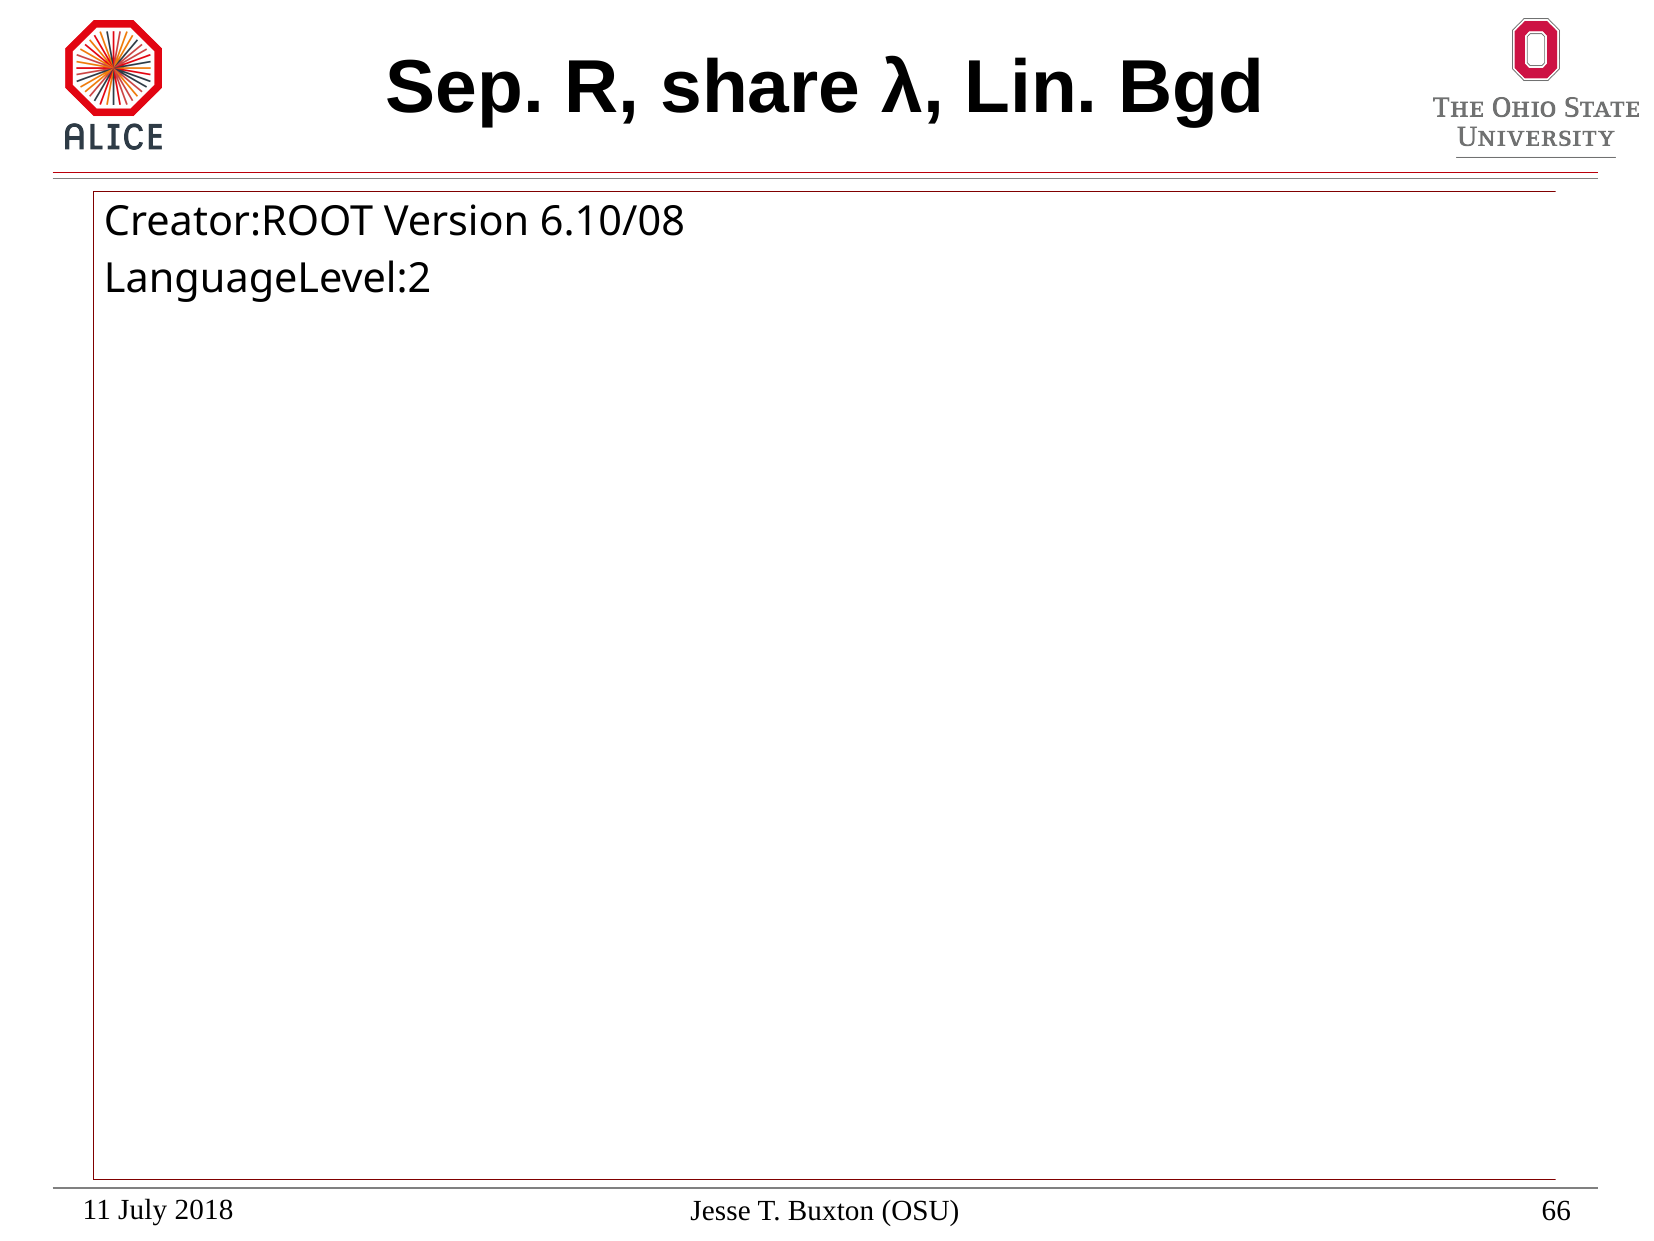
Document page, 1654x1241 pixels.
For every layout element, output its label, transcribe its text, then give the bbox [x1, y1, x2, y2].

title Sep. R, share λ, Lin. Bgd [137, 1, 1513, 172]
picture [65, 20, 137, 150]
picture [90, 188, 1556, 1180]
picture [1513, 5, 1642, 171]
